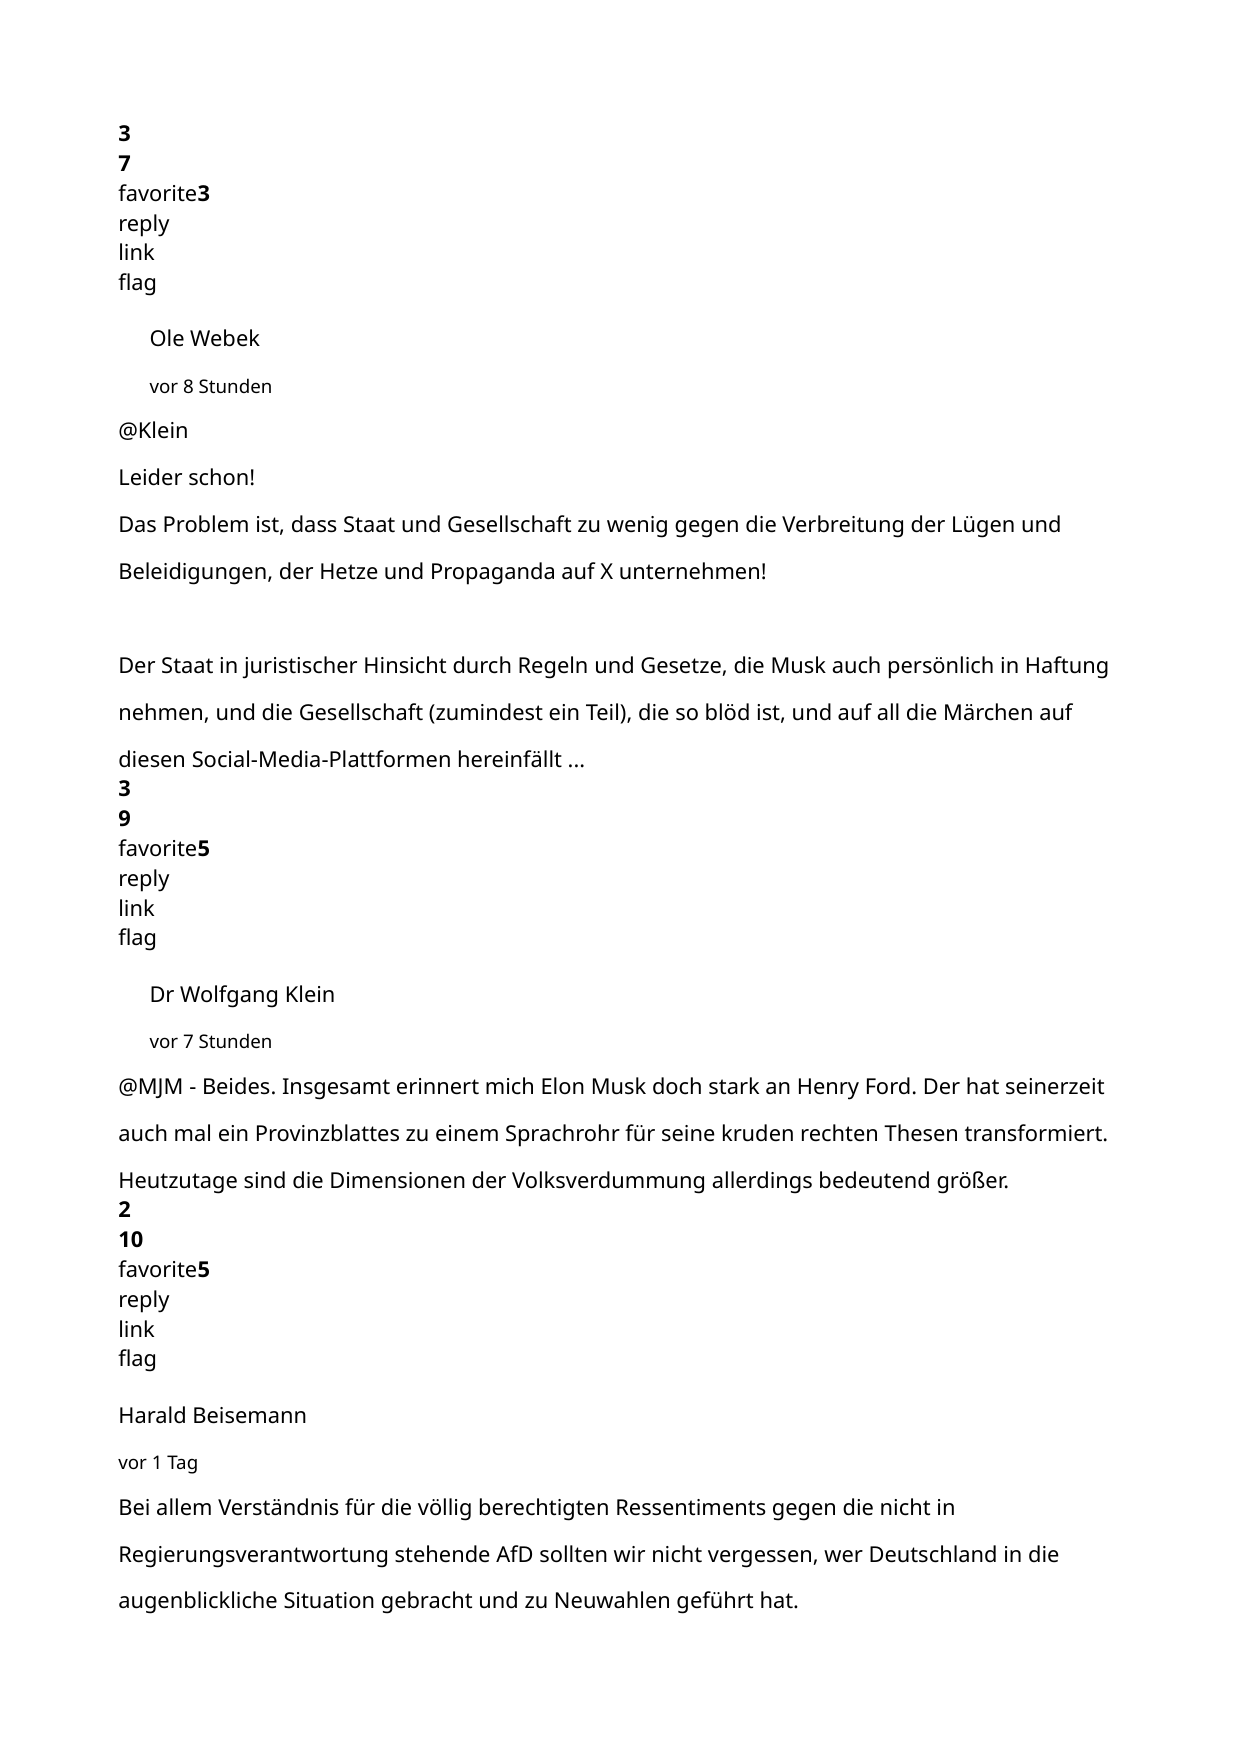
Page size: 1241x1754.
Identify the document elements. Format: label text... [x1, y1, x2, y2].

text favorite5 [118, 1254, 1122, 1284]
text favorite3 [118, 178, 1122, 207]
text Bei allem Verständnis für die völlig berechtigten Ressentiments gegen die nicht in Regierungsverantwortung stehende AfD sollten wir nicht vergessen, wer Deutschland in die augenblickliche Situation gebracht und zu Neuwahlen geführt hat. [118, 1475, 1122, 1615]
text flag [118, 922, 1122, 952]
text Harald Beisemann [118, 1389, 1114, 1429]
text vor 1 Tag [118, 1445, 1122, 1475]
text flag [118, 267, 1122, 297]
text reply [118, 863, 1122, 893]
text favorite5 [118, 833, 1122, 863]
text @Klein Leider schon! Das Problem ist, dass Staat und Gesellschaft zu wenig gegen die Verbreitung der Lügen und Beleidigungen, der Hetze und Propaganda auf X unternehmen! Der Staat in juristischer Hinsicht durch Regeln und Gesetze, die Musk auch persönlich in Haftung nehmen, und die Gesellschaft (zumindest ein Teil), die so blöd ist, und auf all die Märchen auf diesen Social-Media-Plattformen hereinfällt ... [118, 398, 1122, 773]
text vor 7 Stunden [149, 1024, 1122, 1054]
text @MJM - Beides. Insgesamt erinnert mich Elon Musk doch stark an Henry Ford. Der hat seinerzeit auch mal ein Provinzblattes zu einem Sprachrohr für seine kruden rechten Thesen transformiert. Heutzutage sind die Dimensionen der Volksverdummung allerdings bedeutend größer. [118, 1054, 1122, 1194]
text flag [118, 1343, 1122, 1373]
text Ole Webek [149, 312, 1114, 353]
text link [118, 237, 1122, 267]
text reply [118, 1284, 1122, 1313]
text 2 [118, 1194, 1122, 1224]
text 3 [118, 118, 1122, 148]
text 3 [118, 773, 1122, 803]
text 10 [118, 1224, 1122, 1254]
text Dr Wolfgang Klein [149, 968, 1114, 1008]
text 9 [118, 803, 1122, 833]
text reply [118, 207, 1122, 237]
text vor 8 Stunden [149, 369, 1122, 398]
text link [118, 1313, 1122, 1343]
text 7 [118, 148, 1122, 178]
text link [118, 893, 1122, 922]
